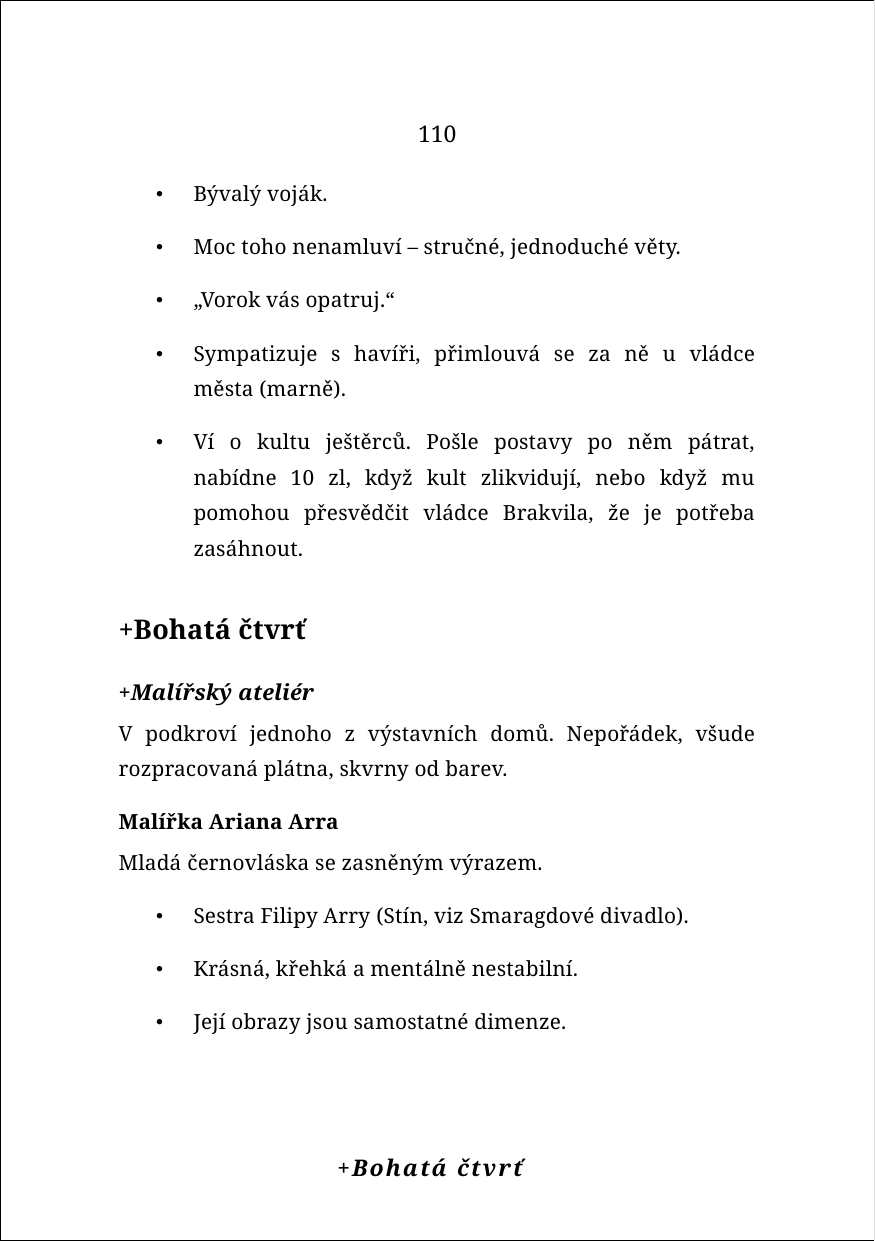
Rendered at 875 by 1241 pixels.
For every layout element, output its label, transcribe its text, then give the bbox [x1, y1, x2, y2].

list Její obrazy jsou samostatné dimenze. [156, 1007, 756, 1036]
list Sympatizuje s havíři, přimlouvá se za ně u vládce města (marně). [156, 339, 756, 403]
text V podkroví jednoho z výstavních domů. Nepořádek, všude rozpracovaná plátna, skvrny od barev. [118, 719, 756, 783]
subtitle Malířka Ariana Arra [118, 807, 756, 836]
list Sestra Filipy Arry (Stín, viz Smaragdové divadlo). [156, 901, 756, 929]
list Bývalý voják. [156, 179, 756, 207]
list Krásná, křehká a mentálně nestabilní. [156, 954, 756, 983]
text Mladá černovláska se zasněným výrazem. [118, 848, 756, 876]
list Moc toho nenamluví – stručné, jednoduché věty. [156, 232, 756, 261]
subtitle +Malířský ateliér [118, 677, 756, 707]
subtitle +Bohatá čtvrť [118, 611, 756, 648]
list „Vorok vás opatruj.“ [156, 285, 756, 314]
list Ví o kultu ještěrců. Pošle postavy po něm pátrat, nabídne 10 zl, když kult zlikvidují, nebo když mu pomohou přesvědčit vládce Brakvila, že je potřeba zasáhnout. [156, 427, 756, 562]
